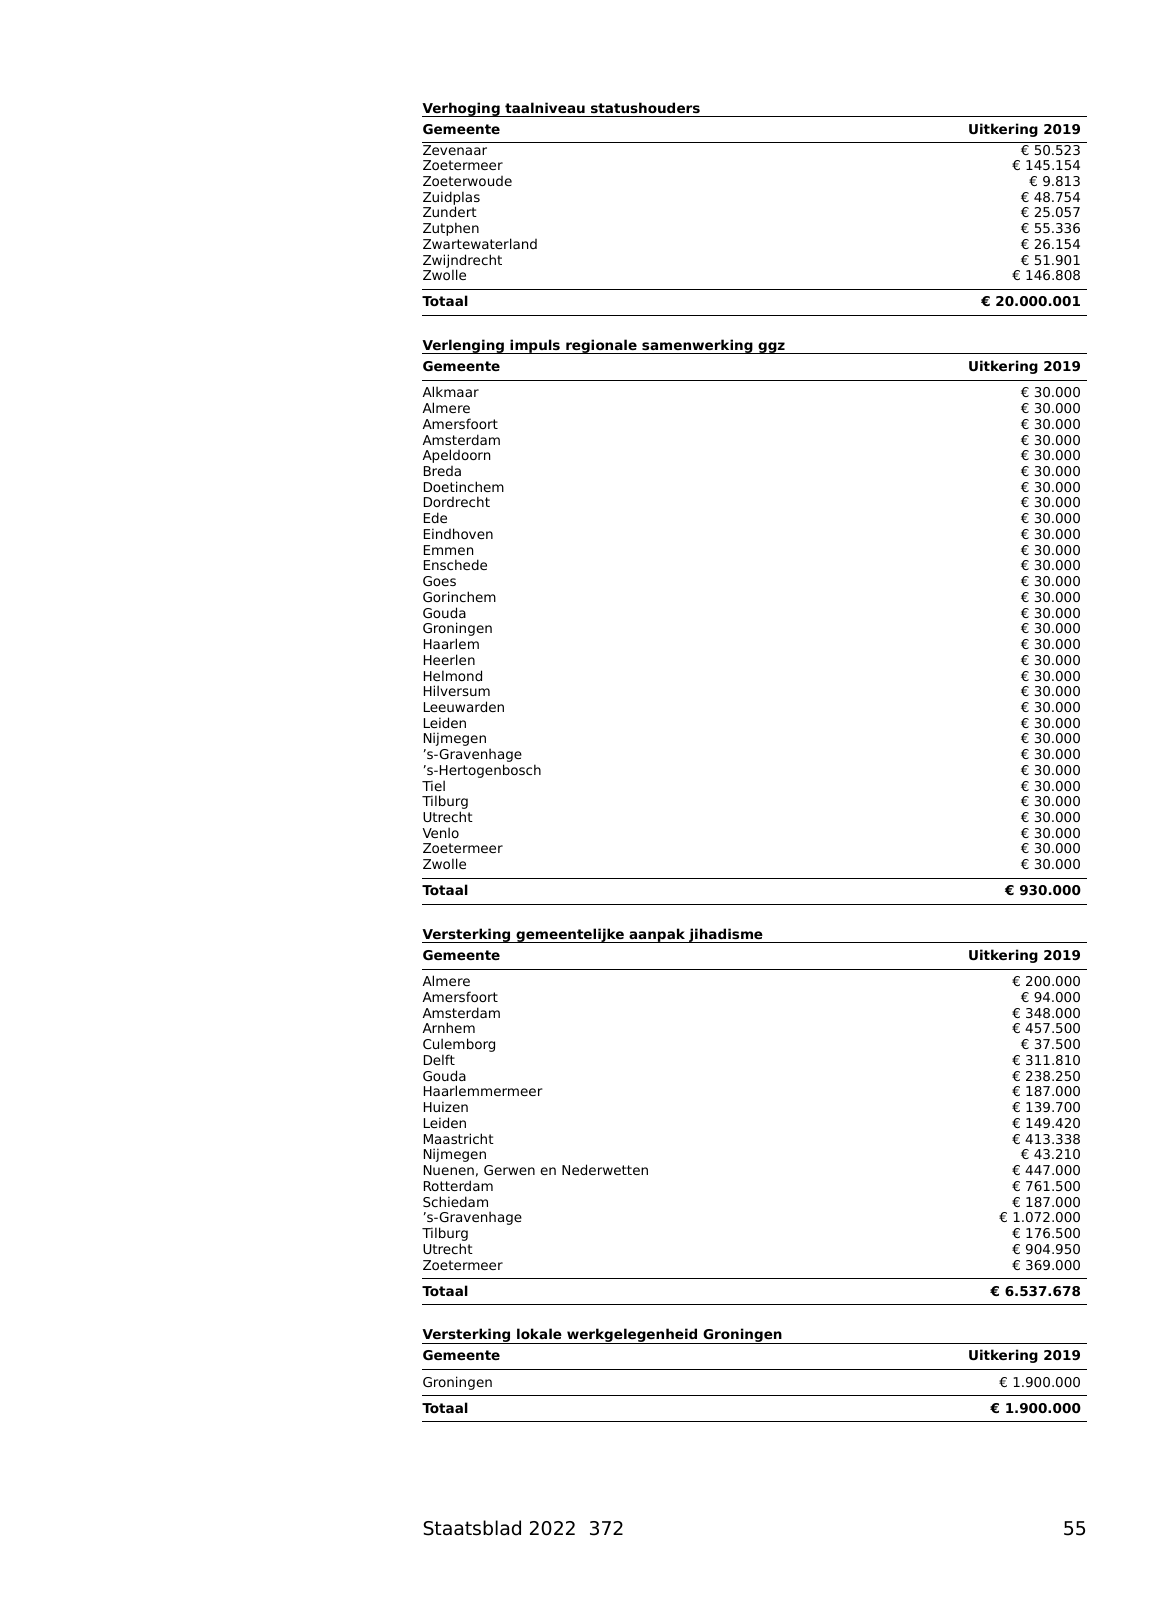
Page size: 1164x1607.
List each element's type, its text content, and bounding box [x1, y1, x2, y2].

table_cell Amsterdam [422, 433, 754, 448]
table_cell Venlo [422, 826, 754, 841]
table_cell Totaal [422, 879, 754, 904]
table_cell € 30.000 [754, 857, 1087, 877]
table_cell € 200.000 [831, 970, 1087, 990]
table_cell € 348.000 [831, 1006, 1087, 1021]
table_cell € 1.900.000 [754, 1396, 1087, 1421]
table_cell € 30.000 [754, 637, 1087, 653]
table_cell Almere [422, 401, 754, 417]
table_cell Alkmaar [422, 381, 754, 401]
table_cell Utrecht [422, 810, 754, 826]
table_cell € 25.057 [847, 205, 1087, 221]
table_cell € 30.000 [754, 763, 1087, 778]
table_cell Zundert [422, 205, 847, 221]
table_cell Heerlen [422, 653, 754, 668]
table_cell Zoeterwoude [422, 174, 847, 189]
table_cell Nijmegen [422, 731, 754, 747]
table_cell Dordrecht [422, 495, 754, 511]
table_cell Uitkering 2019 [754, 354, 1087, 379]
table_cell € 30.000 [754, 495, 1087, 511]
table_cell € 30.000 [754, 668, 1087, 684]
table_cell Zoetermeer [422, 841, 754, 857]
table_cell € 30.000 [754, 747, 1087, 763]
table_cell € 904.950 [831, 1242, 1087, 1257]
table_cell € 30.000 [754, 590, 1087, 605]
table_cell Enschede [422, 558, 754, 574]
table_cell Nuenen, Gerwen en Nederwetten [422, 1163, 831, 1179]
table_cell € 30.000 [754, 826, 1087, 841]
table_cell Groningen [422, 1370, 754, 1395]
table_cell Haarlem [422, 637, 754, 653]
table_cell € 9.813 [847, 174, 1087, 189]
table_cell € 30.000 [754, 401, 1087, 417]
table_cell € 30.000 [754, 731, 1087, 747]
table_cell € 30.000 [754, 779, 1087, 794]
table_cell € 37.500 [831, 1037, 1087, 1053]
table_cell € 30.000 [754, 433, 1087, 448]
table_cell Tiel [422, 779, 754, 794]
table_cell € 51.901 [847, 253, 1087, 268]
table_cell Gemeente [422, 354, 754, 379]
table_cell Gorinchem [422, 590, 754, 605]
table_cell ’s-Hertogenbosch [422, 763, 754, 778]
table_cell Tilburg [422, 794, 754, 810]
table_cell Totaal [422, 290, 847, 315]
table_cell € 6.537.678 [831, 1279, 1087, 1304]
table_header Versterking gemeentelijke aanpak jihadisme [422, 927, 1087, 942]
table_cell Zoetermeer [422, 1257, 831, 1278]
table_cell Rotterdam [422, 1179, 831, 1194]
table_cell Maastricht [422, 1131, 831, 1147]
table_cell € 30.000 [754, 653, 1087, 668]
table_cell € 30.000 [754, 605, 1087, 621]
table_cell Haarlemmermeer [422, 1084, 831, 1100]
table_cell € 30.000 [754, 621, 1087, 637]
table_cell € 30.000 [754, 574, 1087, 590]
table_cell € 30.000 [754, 810, 1087, 826]
table_cell Gemeente [422, 117, 847, 142]
table_cell € 30.000 [754, 480, 1087, 495]
table_cell € 30.000 [754, 464, 1087, 479]
table_cell Zuidplas [422, 190, 847, 205]
table_cell Amersfoort [422, 417, 754, 432]
table_cell € 26.154 [847, 237, 1087, 252]
table_cell Almere [422, 970, 831, 990]
table_cell € 30.000 [754, 511, 1087, 527]
table_cell Gemeente [422, 943, 831, 968]
table_cell Hilversum [422, 684, 754, 700]
table_cell Gouda [422, 605, 754, 621]
table_cell Huizen [422, 1100, 831, 1116]
table_cell Leeuwarden [422, 700, 754, 716]
table_cell € 30.000 [754, 448, 1087, 464]
table_cell Zoetermeer [422, 158, 847, 174]
table_cell Gouda [422, 1069, 831, 1084]
table_cell € 20.000.001 [847, 290, 1087, 315]
table_cell € 457.500 [831, 1021, 1087, 1037]
table_cell Amersfoort [422, 990, 831, 1006]
table_cell € 1.900.000 [754, 1370, 1087, 1395]
table_cell € 30.000 [754, 417, 1087, 432]
table_cell € 43.210 [831, 1147, 1087, 1163]
table_cell Leiden [422, 716, 754, 731]
table_cell € 139.700 [831, 1100, 1087, 1116]
table_cell Breda [422, 464, 754, 479]
table_cell € 149.420 [831, 1116, 1087, 1131]
table_cell € 187.000 [831, 1194, 1087, 1210]
table_cell € 413.338 [831, 1131, 1087, 1147]
table_cell € 311.810 [831, 1053, 1087, 1068]
table_cell € 48.754 [847, 190, 1087, 205]
table_header Verhoging taalniveau statushouders [422, 100, 1087, 116]
table_cell Apeldoorn [422, 448, 754, 464]
table_cell Emmen [422, 543, 754, 558]
table_cell € 30.000 [754, 381, 1087, 401]
table_cell Doetinchem [422, 480, 754, 495]
table_cell € 30.000 [754, 700, 1087, 716]
table_cell € 30.000 [754, 558, 1087, 574]
table_cell Zwolle [422, 857, 754, 877]
table_cell Zwolle [422, 268, 847, 288]
table_cell Schiedam [422, 1194, 831, 1210]
table_cell Uitkering 2019 [847, 117, 1087, 142]
table_cell Helmond [422, 668, 754, 684]
table_cell € 187.000 [831, 1084, 1087, 1100]
table_cell Delft [422, 1053, 831, 1068]
table_cell Uitkering 2019 [831, 943, 1087, 968]
table_cell Gemeente [422, 1344, 754, 1369]
table_cell € 145.154 [847, 158, 1087, 174]
table_cell € 1.072.000 [831, 1210, 1087, 1226]
table_cell Zwijndrecht [422, 253, 847, 268]
table_cell € 30.000 [754, 543, 1087, 558]
table_cell € 447.000 [831, 1163, 1087, 1179]
table_cell Totaal [422, 1396, 754, 1421]
table_cell Groningen [422, 621, 754, 637]
table_cell Ede [422, 511, 754, 527]
table_cell Eindhoven [422, 527, 754, 542]
table_cell Uitkering 2019 [754, 1344, 1087, 1369]
table_cell € 238.250 [831, 1069, 1087, 1084]
table_cell Zevenaar [422, 143, 847, 158]
table_header Verlenging impuls regionale samenwerking ggz [422, 338, 1087, 353]
table_cell Utrecht [422, 1242, 831, 1257]
table_cell Totaal [422, 1279, 831, 1304]
table_cell Zwartewaterland [422, 237, 847, 252]
table_cell € 30.000 [754, 794, 1087, 810]
table_cell Leiden [422, 1116, 831, 1131]
table_cell € 55.336 [847, 221, 1087, 237]
table_cell Amsterdam [422, 1006, 831, 1021]
table_header Versterking lokale werkgelegenheid Groningen [422, 1327, 1087, 1342]
table_cell Culemborg [422, 1037, 831, 1053]
table_cell € 30.000 [754, 684, 1087, 700]
table_cell € 94.000 [831, 990, 1087, 1006]
table_cell € 30.000 [754, 716, 1087, 731]
table_cell Goes [422, 574, 754, 590]
table_cell Arnhem [422, 1021, 831, 1037]
table_cell € 930.000 [754, 879, 1087, 904]
table_cell € 30.000 [754, 841, 1087, 857]
table_cell € 176.500 [831, 1226, 1087, 1242]
table_cell € 146.808 [847, 268, 1087, 288]
table_cell Zutphen [422, 221, 847, 237]
table_cell € 30.000 [754, 527, 1087, 542]
table_cell ’s-Gravenhage [422, 1210, 831, 1226]
table_cell € 761.500 [831, 1179, 1087, 1194]
table_cell € 50.523 [847, 143, 1087, 158]
table_cell Nijmegen [422, 1147, 831, 1163]
table_cell Tilburg [422, 1226, 831, 1242]
table_cell € 369.000 [831, 1257, 1087, 1278]
table_cell ’s-Gravenhage [422, 747, 754, 763]
